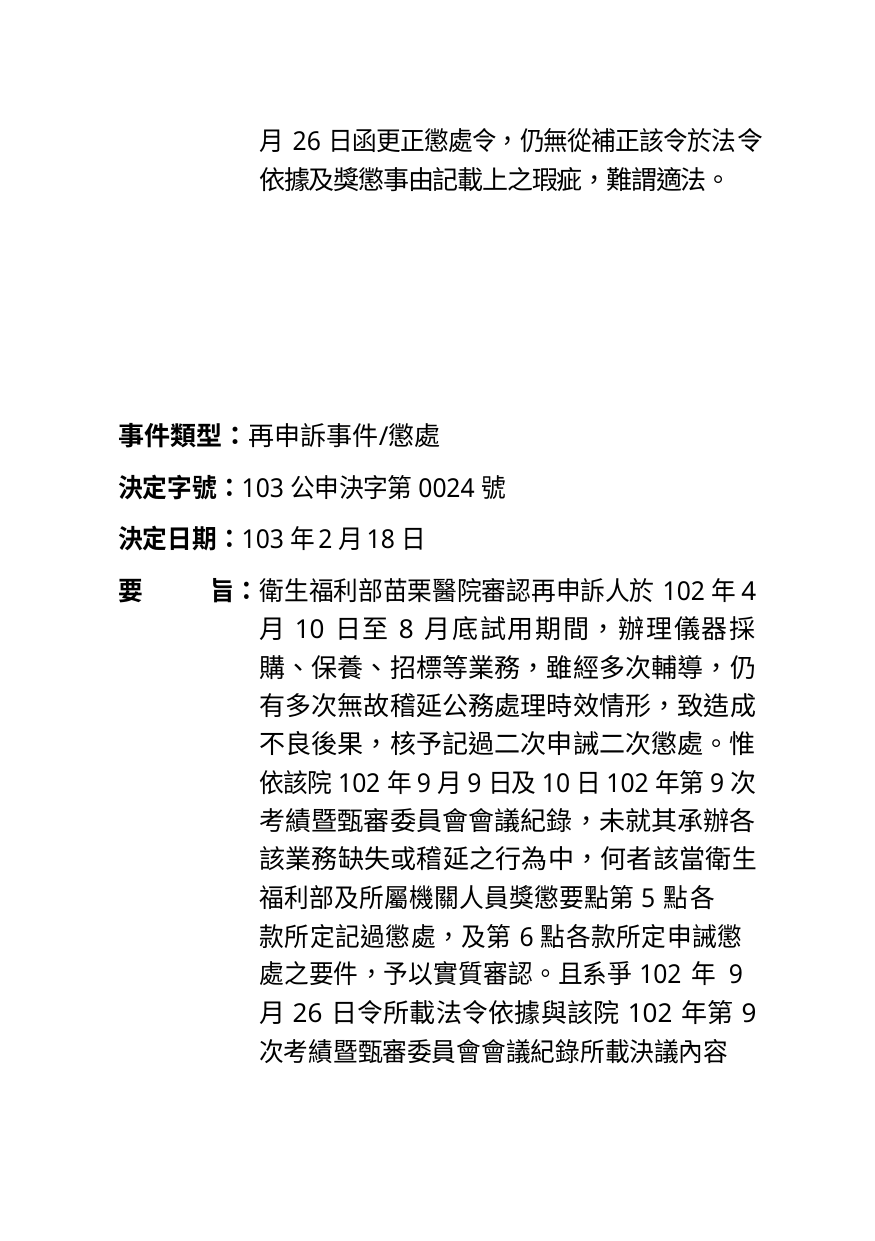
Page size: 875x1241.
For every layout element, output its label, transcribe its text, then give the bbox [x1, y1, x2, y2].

text 要 旨：衛生福利部苗栗醫院審認再申訴人於 102 年4 月 10 日至 8 月底試用期間，辦理儀器採購、保養、招標等業務，雖經多次輔導，仍有多次無故稽延公務處理時效情形，致造成不良後果，核予記過二次申誡二次懲處。惟依該院 102 年 9 月 9 日及 10 日 102 年第 9 次考績暨甄審委員會會議紀錄，未就其承辦各該業務缺失或稽延之行為中，何者該當衛生福利部及所屬機關人員獎懲要點第 5 點各 [118, 572, 757, 915]
text 款所定記過懲處，及第 6 點各款所定申誡懲 [259, 917, 793, 953]
text 月 26 日令所載法令依據與該院 102 年第 9 次考績暨甄審委員會會議紀錄所載決議內容 [259, 995, 756, 1069]
text 處之要件，予以實質審認。且系爭 102 年 9 [259, 956, 793, 992]
text 月 26 日函更正懲處令，仍無從補正該令於法令依據及獎懲事由記載上之瑕疵，難謂適法。 [259, 123, 763, 197]
text 事件類型：再申訴事件/懲處 [118, 418, 793, 453]
text 決定字號：103 公申決字第 0024 號決定日期：103 年 2 月 18 日 [118, 469, 515, 557]
